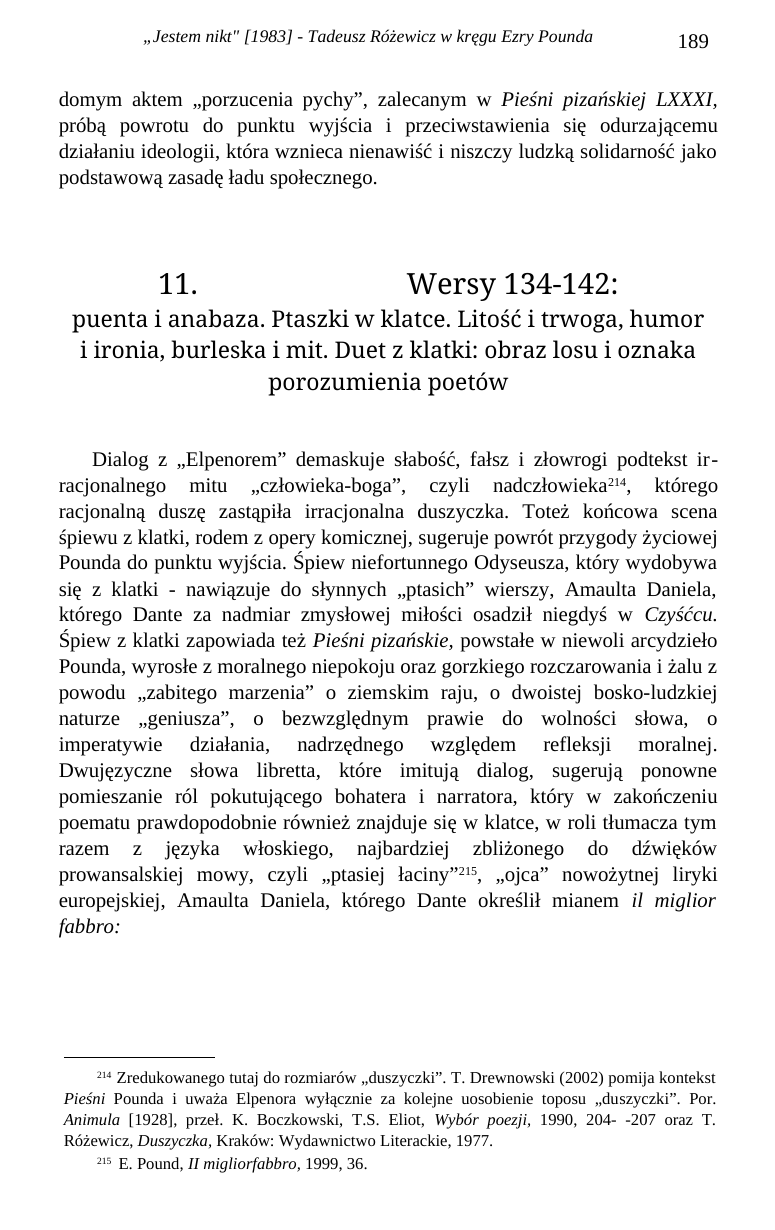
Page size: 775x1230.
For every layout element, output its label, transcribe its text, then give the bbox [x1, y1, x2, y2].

text Dialog z „Elpenorem” demaskuje słabość, fałsz i złowrogi podtekst ir­racjonalnego mitu „człowieka-boga”, czyli nadczłowieka214, którego racjonalną duszę zastąpiła irracjonalna duszyczka. Toteż końcowa scena śpiewu z klatki, rodem z opery komicznej, sugeruje powrót przygody życiowej Pounda do punktu wyjścia. Śpiew niefortunnego Odyseusza, który wydobywa się z klatki - nawiązuje do słynnych „ptasich” wierszy, Amaulta Daniela, którego Dante za nadmiar zmysłowej miłości osadził niegdyś w Czyśćcu. Śpiew z klatki zapowiada też Pieśni pizańskie, po­wstałe w niewoli arcydzieło Pounda, wyrosłe z moralnego niepokoju oraz gorzkiego rozczarowania i żalu z powodu „zabitego marzenia” o ziem­skim raju, o dwoistej bosko-ludzkiej naturze „geniusza”, o bezwzględ­nym prawie do wolności słowa, o imperatywie działania, nadrzędnego względem refleksji moralnej. Dwujęzyczne słowa libretta, które imitują dialog, sugerują ponowne pomieszanie ról pokutującego bohatera i nar­ratora, który w zakończeniu poematu prawdopodobnie również znajduje się w klatce, w roli tłumacza tym razem z języka włoskiego, najbardziej zbliżonego do dźwięków prowansalskiej mowy, czyli „ptasiej łaciny”215, „ojca” nowożytnej liryki europejskiej, Amaulta Daniela, którego Dante określił mianem il miglior fabbro: [58, 447, 718, 938]
text 214 Zredukowanego tutaj do rozmiarów „duszyczki”. T. Drewnowski (2002) pomija kontekst Pieśni Pounda i uważa Elpenora wyłącznie za kolejne uosobienie toposu „du­szyczki”. Por. Animula [1928], przeł. K. Boczkowski, T.S. Eliot, Wybór poezji, 1990, 204- -207 oraz T. Różewicz, Duszyczka, Kraków: Wydawnictwo Literackie, 1977. [63, 1068, 716, 1149]
list Wersy 134-142: puenta i anabaza. Ptaszki w klatce. Litość i trwoga, humor i ironia, burleska i mit. Duet z klatki: obraz losu i oznaka porozumienia poetów [58, 263, 718, 397]
text domym aktem „porzucenia pychy”, zalecanym w Pieśni pizańskiej LXXXI, próbą powrotu do punktu wyjścia i przeciwstawienia się odurza­jącemu działaniu ideologii, która wznieca nienawiść i niszczy ludzką solidarność jako podstawową zasadę ładu społecznego. [58, 87, 718, 189]
text 189 [677, 29, 714, 53]
text 215 E. Pound, II migliorfabbro, 1999, 36. [63, 1154, 716, 1173]
text „Jestem nikt" [1983] - Tadeusz Różewicz w kręgu Ezry Pounda [143, 26, 632, 46]
